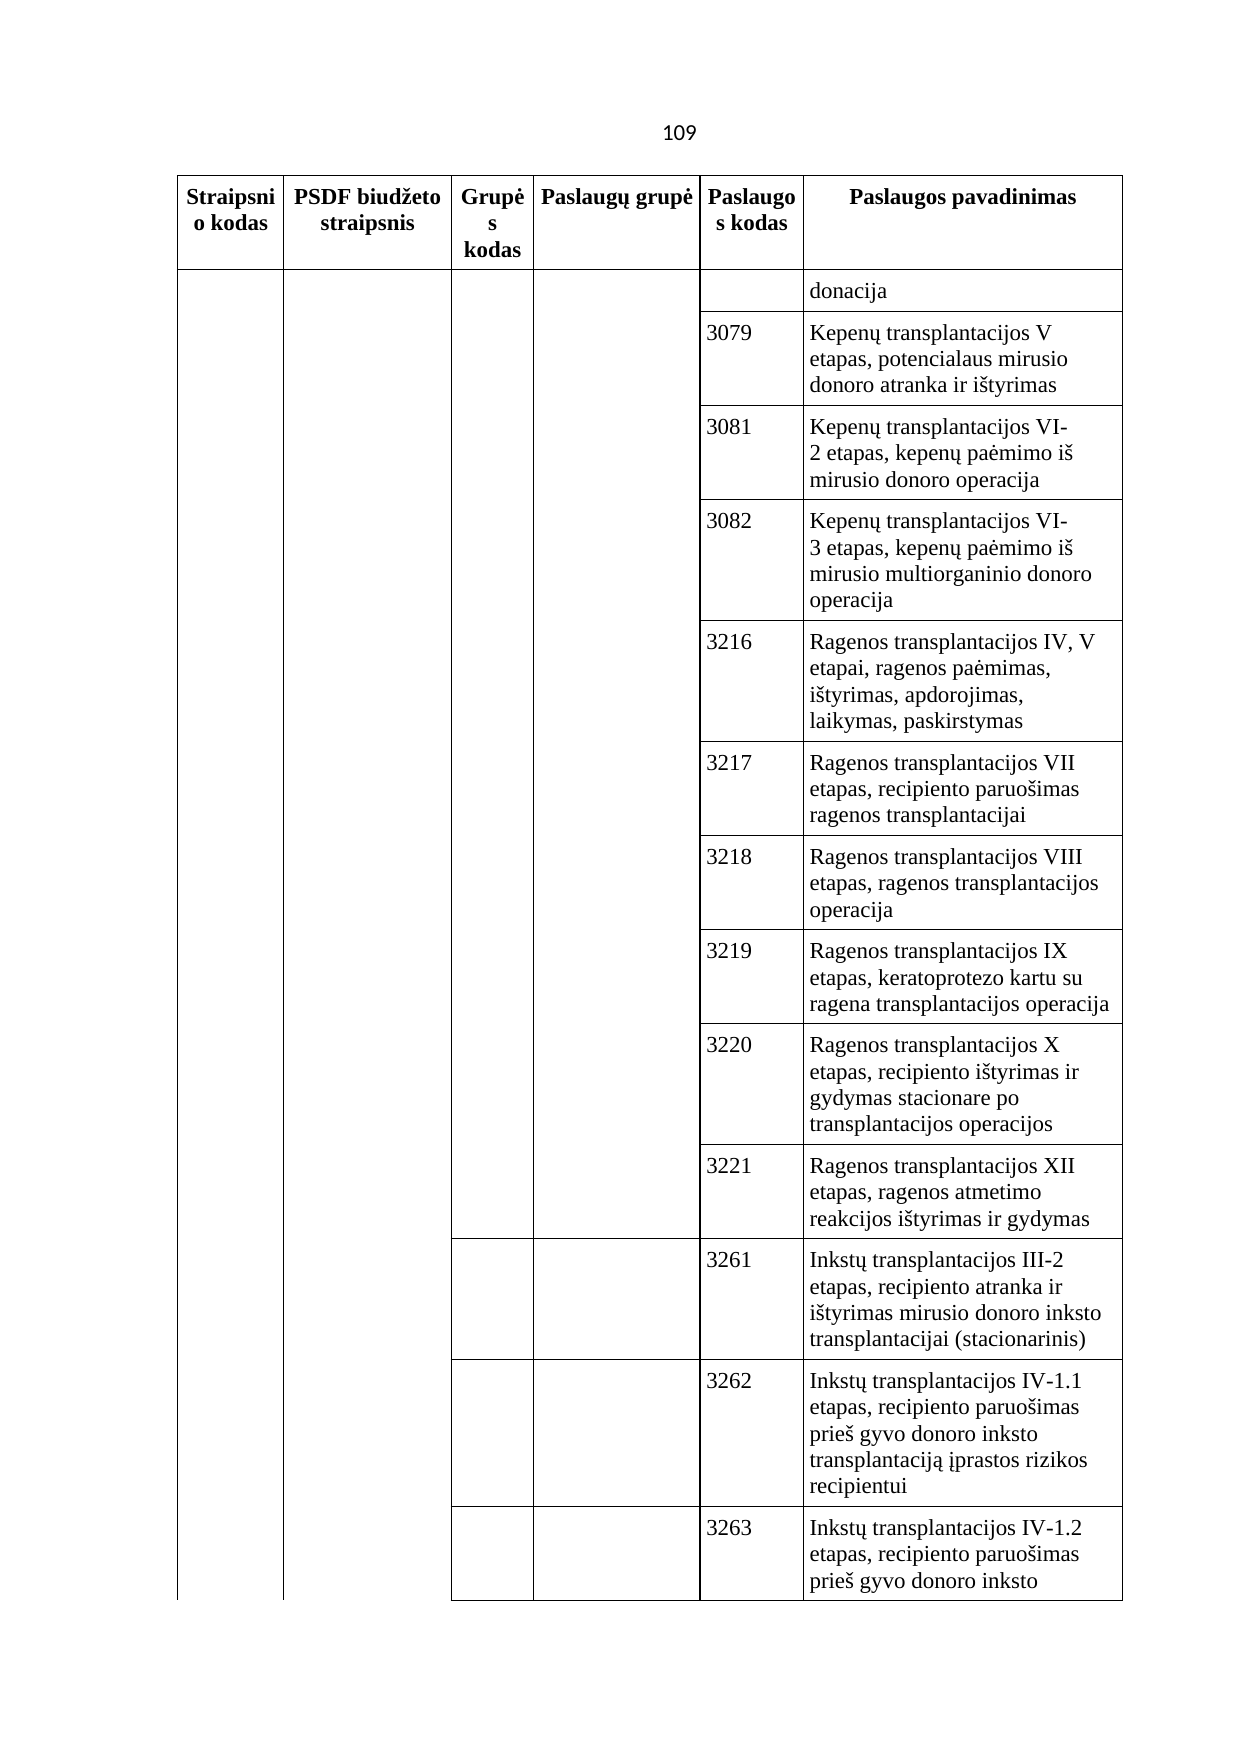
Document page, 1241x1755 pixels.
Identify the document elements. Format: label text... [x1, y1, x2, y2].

table_cell [284, 270, 451, 311]
table_cell Kepenų transplantacijos V etapas, potencialaus mirusio donoro atranka ir ištyrimas [804, 312, 1122, 405]
table_cell [178, 311, 283, 405]
table_cell [534, 311, 699, 405]
table_cell [284, 929, 451, 1023]
table_cell [178, 405, 283, 499]
table_cell Kepenų transplantacijos VI-3 etapas, kepenų paėmimo iš mirusio multiorganinio donoro operacija [804, 500, 1122, 620]
table_cell [284, 1506, 451, 1600]
table_cell [284, 311, 451, 405]
table_cell [534, 270, 699, 311]
table_cell 3261 [701, 1239, 803, 1359]
table_header Straipsnio kodas [178, 176, 283, 269]
table_cell [284, 1144, 451, 1238]
table_cell [534, 1360, 699, 1506]
table_cell 3218 [701, 836, 803, 929]
table_cell 3219 [701, 930, 803, 1023]
table_cell 3079 [701, 312, 803, 405]
table_cell [178, 270, 283, 311]
table_cell Kepenų transplantacijos VI-2 etapas, kepenų paėmimo iš mirusio donoro operacija [804, 406, 1122, 499]
table_cell [284, 405, 451, 499]
table_cell donacija [804, 270, 1122, 311]
table_cell 3081 [701, 406, 803, 499]
table_cell [178, 835, 283, 929]
table_cell Ragenos transplantacijos XII etapas, ragenos atmetimo reakcijos ištyrimas ir gydymas [804, 1145, 1122, 1238]
table_cell [284, 741, 451, 835]
table_header PSDF biudžeto straipsnis [284, 176, 451, 269]
table_cell [284, 1023, 451, 1144]
table_cell Ragenos transplantacijos IV, V etapai, ragenos paėmimas, ištyrimas, apdorojimas, laikymas, paskirstymas [804, 621, 1122, 741]
table_cell [452, 499, 533, 1238]
table_header Paslaugų grupė [534, 176, 699, 269]
table_cell [178, 741, 283, 835]
table_cell [178, 929, 283, 1023]
table_cell [534, 499, 699, 1238]
table_cell Inkstų transplantacijos III-2 etapas, recipiento atranka ir ištyrimas mirusio donoro inksto transplantacijai (stacionarinis) [804, 1239, 1122, 1359]
table_cell [284, 835, 451, 929]
table_header Paslaugos pavadinimas [804, 176, 1122, 269]
table_header Grupės kodas [452, 176, 533, 269]
table_cell [178, 1506, 283, 1600]
table_cell 3221 [701, 1145, 803, 1238]
table_cell [452, 311, 533, 405]
table_cell Ragenos transplantacijos VIII etapas, ragenos transplantacijos operacija [804, 836, 1122, 929]
table_cell 3263 [701, 1507, 803, 1600]
table_cell [452, 1507, 533, 1600]
table_cell [534, 1239, 699, 1359]
table_cell 3217 [701, 742, 803, 835]
table_cell 3262 [701, 1360, 803, 1506]
table_cell Ragenos transplantacijos X etapas, recipiento ištyrimas ir gydymas stacionare po transplantacijos operacijos [804, 1024, 1122, 1144]
table_cell [178, 1359, 283, 1506]
table_cell [284, 1238, 451, 1359]
table_cell Ragenos transplantacijos IX etapas, keratoprotezo kartu su ragena transplantacijos operacija [804, 930, 1122, 1023]
table_cell [701, 270, 803, 311]
table_cell Ragenos transplantacijos VII etapas, recipiento paruošimas ragenos transplantacijai [804, 742, 1122, 835]
table_cell [452, 405, 533, 499]
table_cell [178, 1023, 283, 1144]
table_cell [178, 499, 283, 620]
table_cell [534, 1507, 699, 1600]
table_cell [534, 405, 699, 499]
table_cell [452, 270, 533, 311]
table_cell 3082 [701, 500, 803, 620]
table_cell 3220 [701, 1024, 803, 1144]
table_cell [452, 1239, 533, 1359]
table_cell [284, 1359, 451, 1506]
table_cell [284, 499, 451, 620]
table_header Paslaugos kodas [701, 176, 803, 269]
table_cell [178, 1238, 283, 1359]
table_cell [284, 620, 451, 741]
table_cell 3216 [701, 621, 803, 741]
table_cell [178, 1144, 283, 1238]
table_cell Inkstų transplantacijos IV-1.1 etapas, recipiento paruošimas prieš gyvo donoro inksto transplantaciją įprastos rizikos recipientui [804, 1360, 1122, 1506]
table_cell [452, 1360, 533, 1506]
table_cell Inkstų transplantacijos IV-1.2 etapas, recipiento paruošimas prieš gyvo donoro inksto [804, 1507, 1122, 1600]
table_cell [178, 620, 283, 741]
